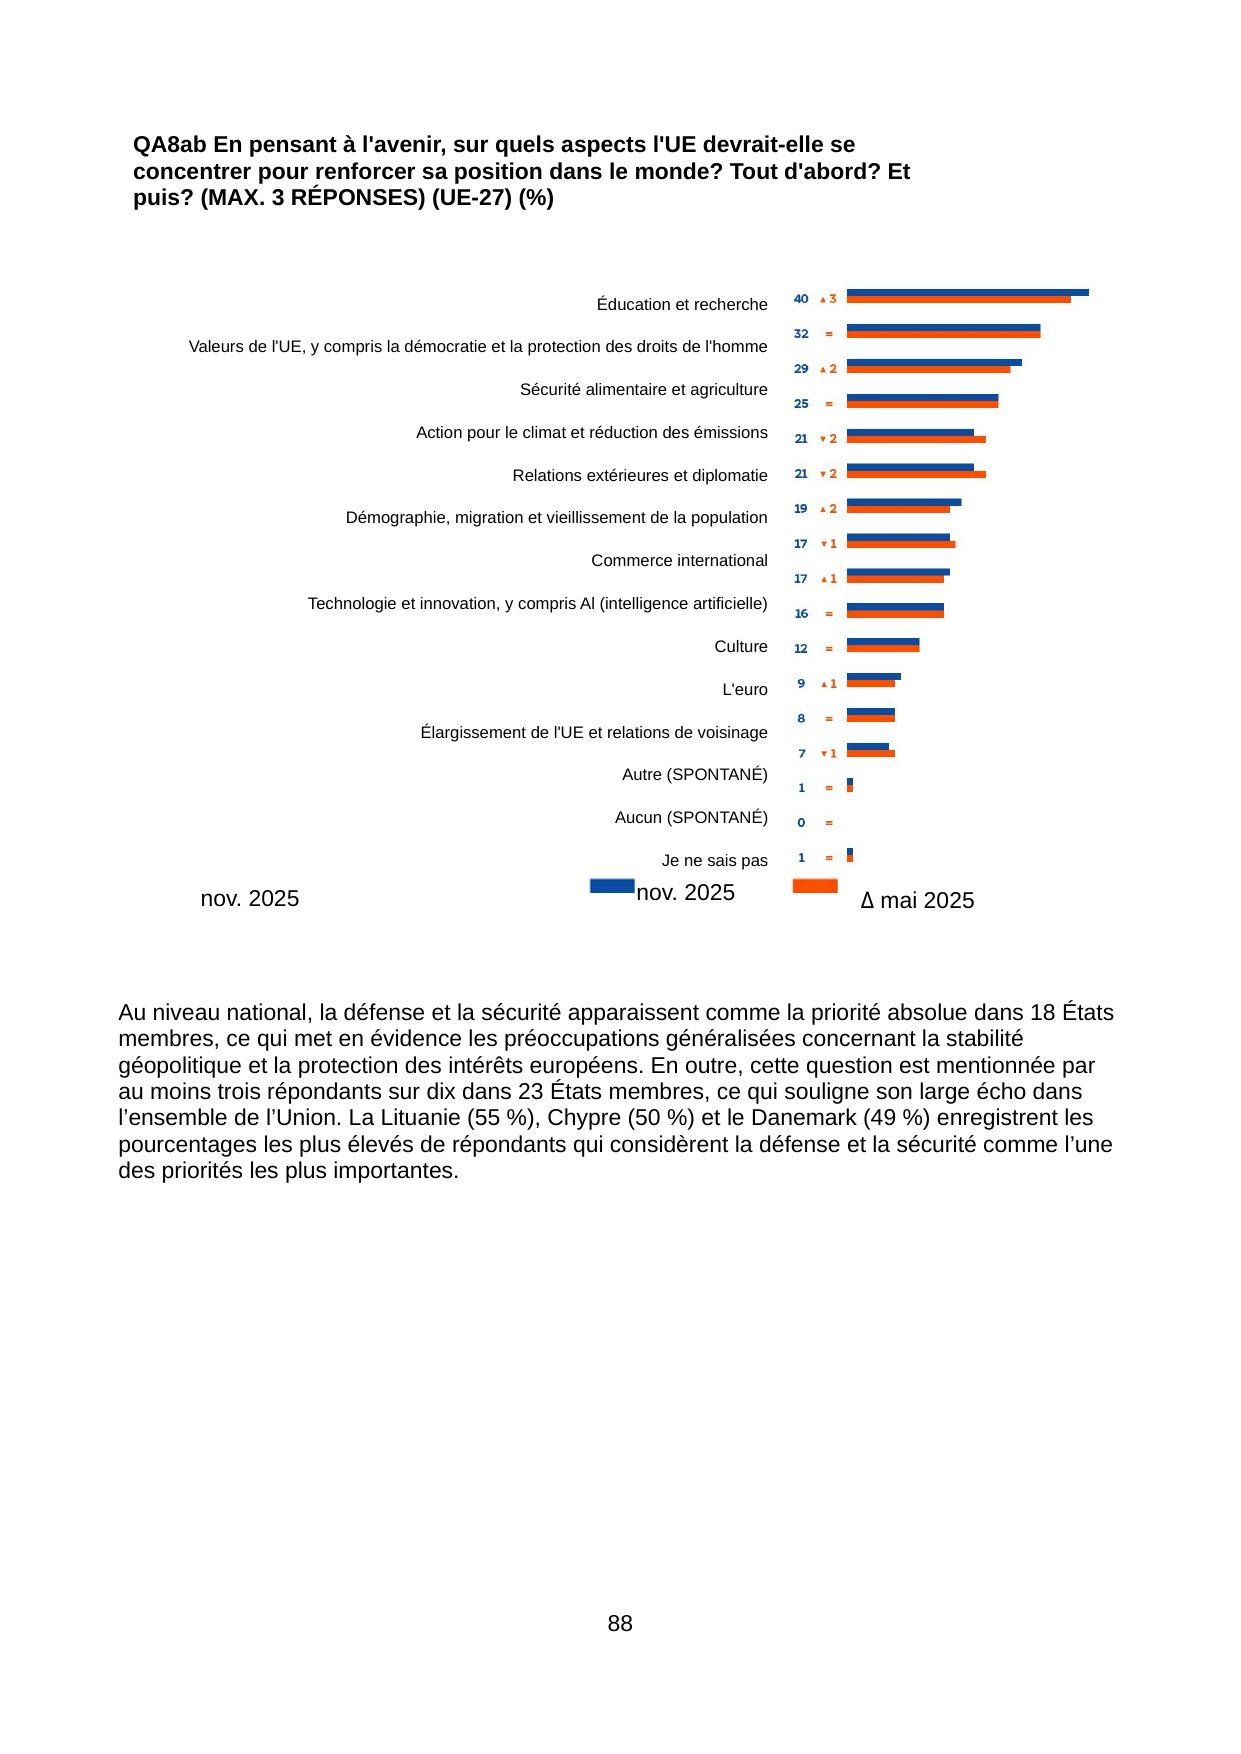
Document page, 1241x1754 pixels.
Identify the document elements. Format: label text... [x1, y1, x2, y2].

picture [575, 875, 838, 893]
text Au niveau national, la défense et la sécurité apparaissent comme la priorité absolue dans 18 États membres, ce qui met en évidence les préoccupations généralisées concernant la stabilité géopolitique et la protection des intérêts européens. En outre, cette question est mentionnée par au moins trois répondants sur dix dans 23 États membres, ce qui souligne son large écho dans l’ensemble de l’Union. La Lituanie (55 %), Chypre (50 %) et le Danemark (49 %) enregistrent les pourcentages les plus élevés de répondants qui considèrent la défense et la sécurité comme l’une des priorités les plus importantes. [118, 999, 1122, 1183]
picture [700, 886, 707, 893]
picture [789, 285, 1095, 867]
